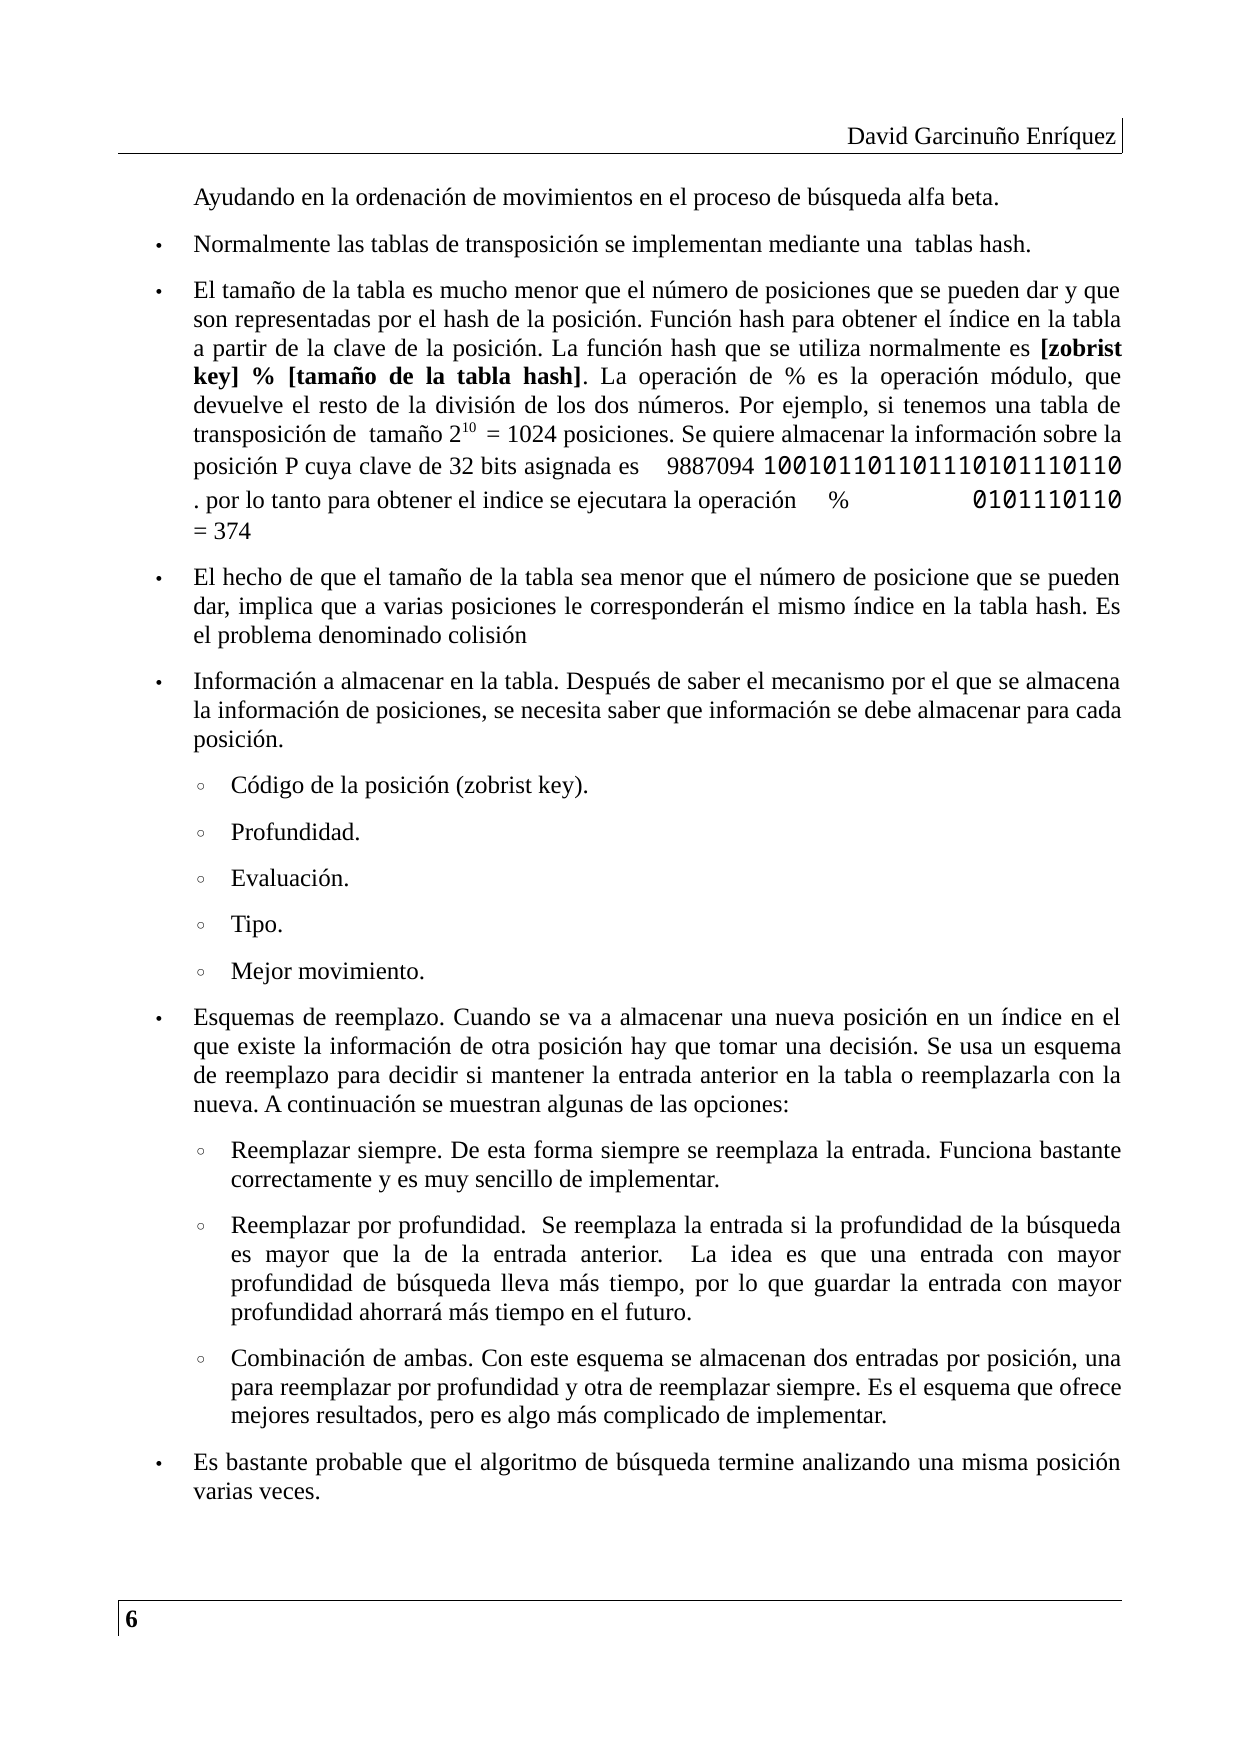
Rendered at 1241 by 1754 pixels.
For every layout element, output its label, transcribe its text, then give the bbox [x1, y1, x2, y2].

list Profundidad. [193, 817, 1122, 845]
list Reemplazar por profundidad. Se reemplaza la entrada si la profundidad de la búsqueda es mayor que la de la entrada anterior. La idea es que una entrada con mayor profundidad de búsqueda lleva más tiempo, por lo que guardar la entrada con mayor profundidad ahorrará más tiempo en el futuro. [193, 1210, 1122, 1325]
list Información a almacenar en la tabla. Después de saber el mecanismo por el que se almacena la información de posiciones, se necesita saber que información se debe almacenar para cada posición. [156, 666, 1122, 752]
list Tipo. [193, 909, 1122, 938]
list Evaluación. [193, 863, 1122, 892]
list Código de la posición (zobrist key). [193, 770, 1122, 799]
list Combinación de ambas. Con este esquema se almacenan dos entradas por posición, una para reemplazar por profundidad y otra de reemplazar siempre. Es el esquema que ofrece mejores resultados, pero es algo más complicado de implementar. [193, 1343, 1122, 1429]
list Mejor movimiento. [193, 956, 1122, 985]
list Esquemas de reemplazo. Cuando se va a almacenar una nueva posición en un índice en el que existe la información de otra posición hay que tomar una decisión. Se usa un esquema de reemplazo para decidir si mantener la entrada anterior en la tabla o reemplazarla con la nueva. A continuación se muestran algunas de las opciones: [156, 1002, 1122, 1117]
list Normalmente las tablas de transposición se implementan mediante una tablas hash. [156, 229, 1122, 257]
list El tamaño de la tabla es mucho menor que el número de posiciones que se pueden dar y que son representadas por el hash de la posición. Función hash para obtener el índice en la tabla a partir de la clave de la posición. La función hash que se utiliza normalmente es [zobrist key] % [tamaño de la tabla hash]. La operación de % es la operación módulo, que devuelve el resto de la división de los dos números. Por ejemplo, si tenemos una tabla de transposición de tamaño 210 = 1024 posiciones. Se quiere almacenar la información sobre la posición P cuya clave de 32 bits asignada es 9887094 100101101101110101110110 . por lo tanto para obtener el indice se ejecutara la operación % 0101110110 = 374 [156, 275, 1122, 544]
list Ayudando en la ordenación de movimientos en el proceso de búsqueda alfa beta. [156, 182, 1122, 211]
list Es bastante probable que el algoritmo de búsqueda termine analizando una misma posición varias veces. [156, 1447, 1122, 1504]
list El hecho de que el tamaño de la tabla sea menor que el número de posicione que se pueden dar, implica que a varias posiciones le corresponderán el mismo índice en la tabla hash. Es el problema denominado colisión [156, 562, 1122, 648]
list Reemplazar siempre. De esta forma siempre se reemplaza la entrada. Funciona bastante correctamente y es muy sencillo de implementar. [193, 1135, 1122, 1193]
